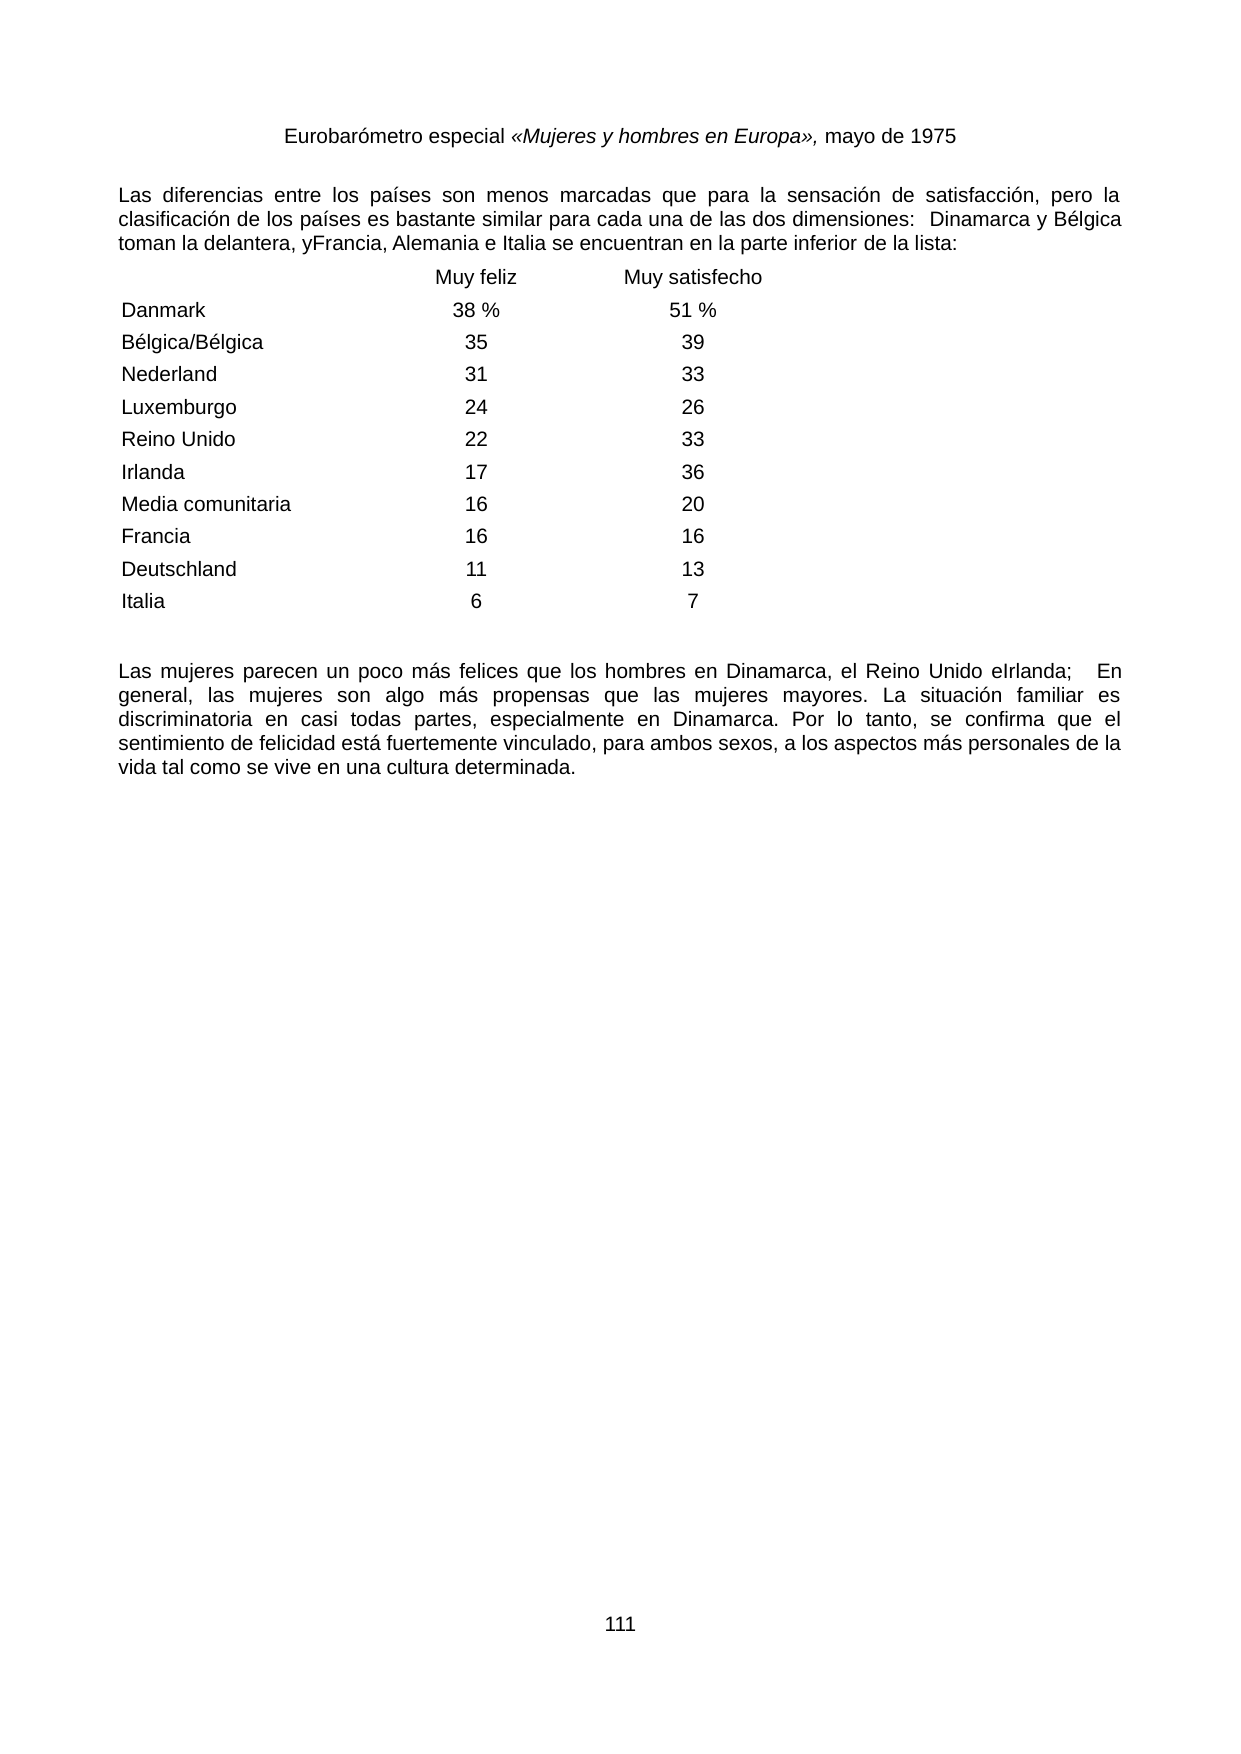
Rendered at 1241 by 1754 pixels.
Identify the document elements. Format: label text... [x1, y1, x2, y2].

table_cell 51 % [586, 293, 800, 326]
table_cell Deutschland [118, 553, 366, 585]
table_cell Reino Unido [118, 423, 366, 455]
table_cell 20 [586, 488, 800, 520]
table_cell 17 [366, 455, 586, 488]
text Las mujeres parecen un poco más felices que los hombres en Dinamarca, el Reino Unido eIrlanda; En general, las mujeres son algo más propensas que las mujeres mayores. La situación familiar es discriminatoria en casi todas partes, especialmente en Dinamarca. Por lo tanto, se confirma que el sentimiento de felicidad está fuertemente vinculado, para ambos sexos, a los aspectos más personales de la vida tal como se vive en una cultura determinada. [118, 659, 1122, 778]
table_cell 16 [586, 520, 800, 552]
table_cell 6 [366, 585, 586, 617]
table_header [118, 261, 366, 293]
table_cell 38 % [366, 293, 586, 326]
table_cell Nederland [118, 358, 366, 391]
table_cell 16 [366, 520, 586, 552]
table_cell Francia [118, 520, 366, 552]
table_cell Luxemburgo [118, 391, 366, 423]
table_cell Danmark [118, 293, 366, 326]
table_cell 35 [366, 326, 586, 358]
table_cell 33 [586, 358, 800, 391]
table_cell 39 [586, 326, 800, 358]
table_cell 13 [586, 553, 800, 585]
table_header Muy satisfecho [586, 261, 800, 293]
table_cell Media comunitaria [118, 488, 366, 520]
table_cell 16 [366, 488, 586, 520]
table_cell 36 [586, 455, 800, 488]
text Las diferencias entre los países son menos marcadas que para la sensación de satisfacción, pero la clasificación de los países es bastante similar para cada una de las dos dimensiones: Dinamarca y Bélgica toman la delantera, yFrancia, Alemania e Italia se encuentran en la parte inferior de la lista: [118, 183, 1122, 255]
table_cell Bélgica/Bélgica [118, 326, 366, 358]
table_cell 11 [366, 553, 586, 585]
table_cell Italia [118, 585, 366, 617]
table_cell Irlanda [118, 455, 366, 488]
table_cell 22 [366, 423, 586, 455]
table_cell 7 [586, 585, 800, 617]
table_header Muy feliz [366, 261, 586, 293]
table_cell 31 [366, 358, 586, 391]
table_cell 33 [586, 423, 800, 455]
table_cell 26 [586, 391, 800, 423]
table_cell 24 [366, 391, 586, 423]
